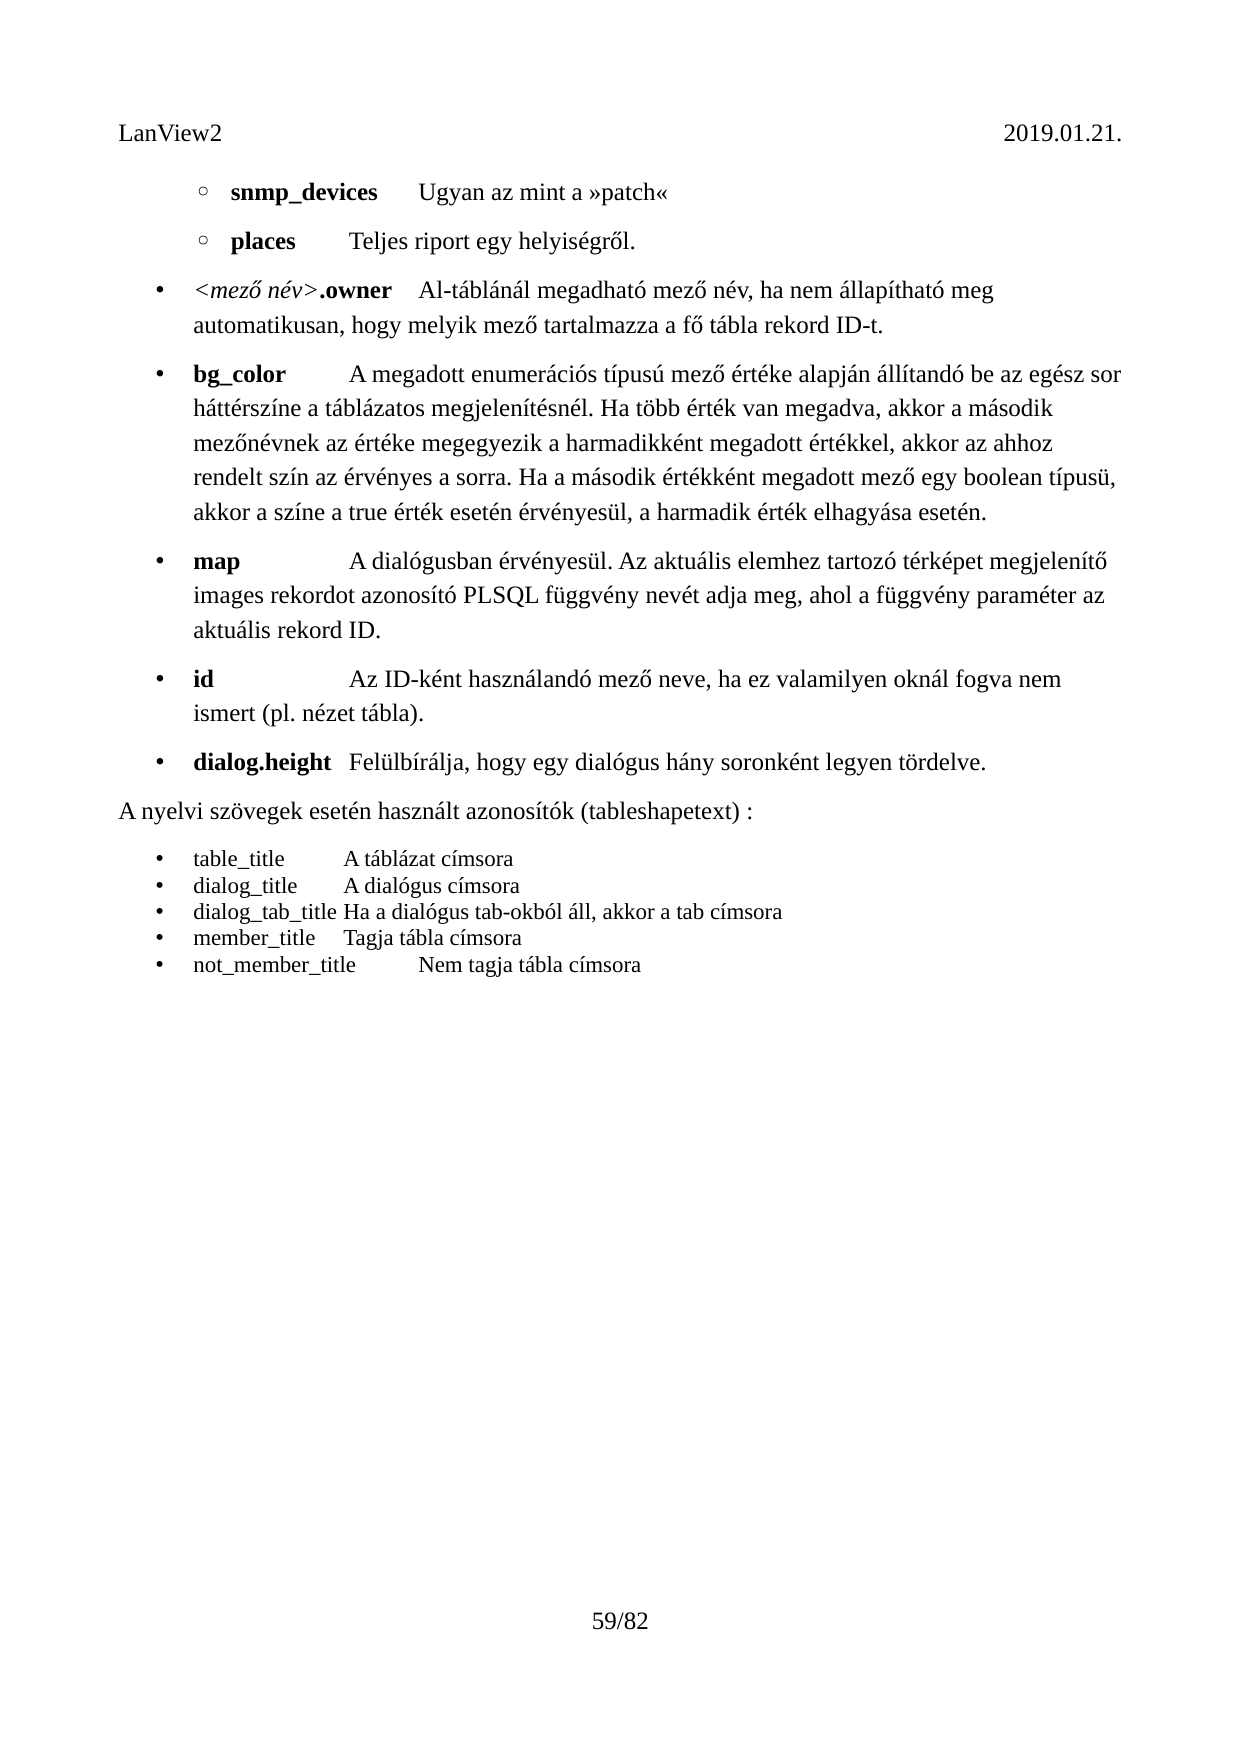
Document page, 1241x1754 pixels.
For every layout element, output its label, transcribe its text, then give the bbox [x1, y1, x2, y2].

list bg_color A megadott enumerációs típusú mező értéke alapján állítandó be az egész sor háttérszíne a táblázatos megjelenítésnél. Ha több érték van megadva, akkor a második mezőnévnek az értéke megegyezik a harmadikként megadott értékkel, akkor az ahhoz rendelt szín az érvényes a sorra. Ha a második értékként megadott mező egy boolean típusü, akkor a színe a true érték esetén érvényesül, a harmadik érték elhagyása esetén. [156, 359, 1122, 525]
list snmp_devices Ugyan az mint a »patch« [193, 177, 1122, 206]
list map A dialógusban érvényesül. Az aktuális elemhez tartozó térképet megjelenítő images rekordot azonosító PLSQL függvény nevét adja meg, ahol a függvény paraméter az aktuális rekord ID. [156, 546, 1122, 643]
list places Teljes riport egy helyiségről. [193, 226, 1122, 255]
list not_member_title Nem tagja tábla címsora [156, 951, 1122, 977]
list dialog.height Felülbírálja, hogy egy dialógus hány soronként legyen tördelve. [156, 747, 1122, 776]
list <mező név>.owner Al-táblánál megadható mező név, ha nem állapítható meg automatikusan, hogy melyik mező tartalmazza a fő tábla rekord ID-t. [156, 275, 1122, 338]
list member_title Tagja tábla címsora [156, 924, 1122, 951]
list dialog_tab_title Ha a dialógus tab-okból áll, akkor a tab címsora [156, 898, 1122, 924]
text A nyelvi szövegek esetén használt azonosítók (tableshapetext) : [118, 796, 1122, 825]
list table_title A táblázat címsora [156, 845, 1122, 872]
list dialog_title A dialógus címsora [156, 872, 1122, 898]
list id Az ID-ként használandó mező neve, ha ez valamilyen oknál fogva nem ismert (pl. nézet tábla). [156, 664, 1122, 727]
